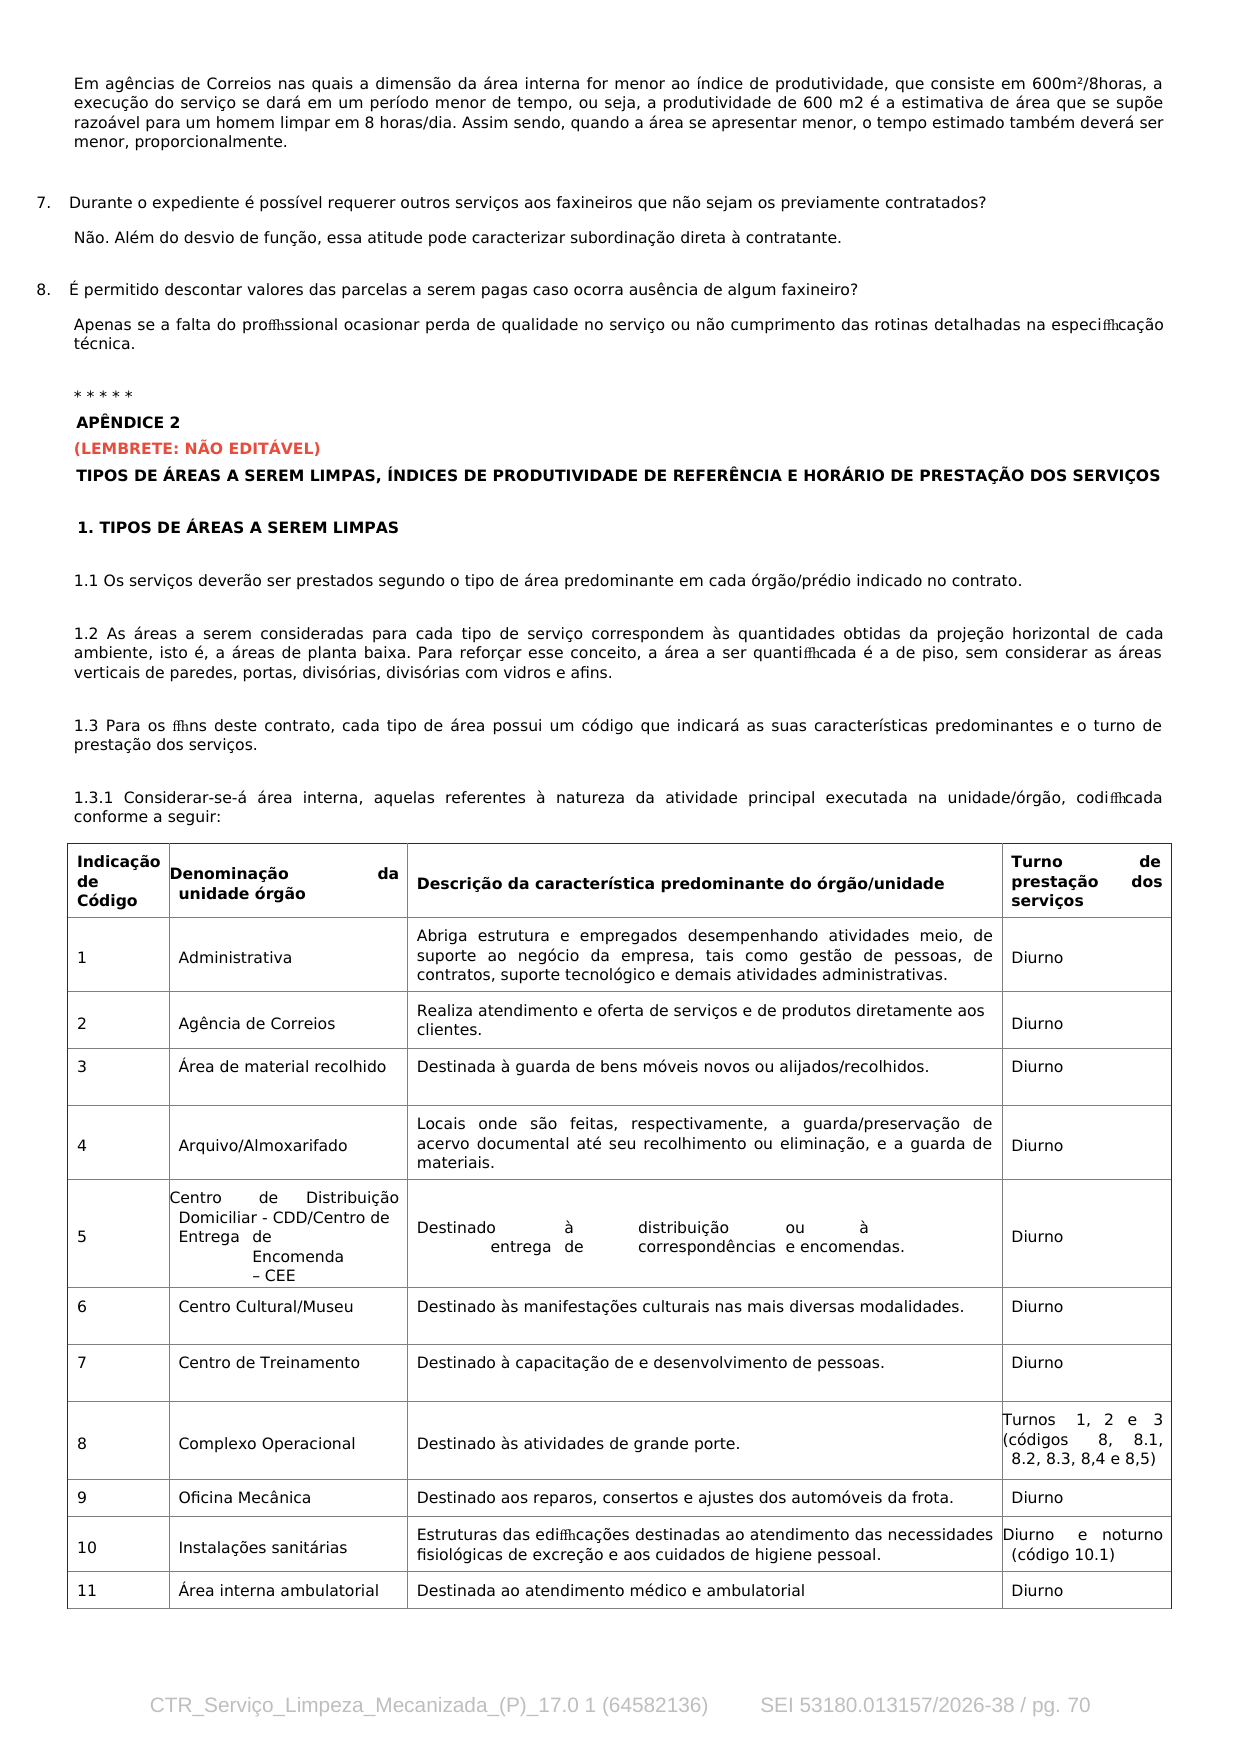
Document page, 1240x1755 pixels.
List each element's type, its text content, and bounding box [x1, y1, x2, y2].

table_cell Arquivo/Almoxarifado [170, 1106, 407, 1179]
table_cell [1131, 1180, 1171, 1287]
table_cell 9 [68, 1480, 169, 1516]
table_cell Abriga estrutura e empregados desempenhando atividades meio, de suporte ao negócio da empresa, tais como gestão de pessoas, de contratos, suporte tecnológico e demais atividades administrativas. [408, 918, 1002, 991]
table_cell Diurno [1003, 1288, 1131, 1344]
text 1.1 Os serviços deverão ser prestados segundo o tipo de área predominante em cada órgão/prédio indicado no contrato. [74, 572, 1165, 591]
table_cell Instalações sanitárias [170, 1517, 407, 1571]
table_cell Turnos 1, 2 e 3 (códigos 8, 8.1, 8.2, 8.3, 8,4 e 8,5) [1003, 1402, 1171, 1479]
table_cell [1131, 992, 1171, 1048]
table_cell Destinado às manifestações culturais nas mais diversas modalidades. [408, 1288, 1002, 1344]
list É permitido descontar valores das parcelas a serem pagas caso ocorra ausência de algum faxineiro? [36, 281, 1165, 299]
table_cell Oficina Mecânica [170, 1480, 407, 1516]
table_cell [1131, 1288, 1171, 1344]
text Apenas se a falta do prossional ocasionar perda de qualidade no serviço ou não cumprimento das rotinas detalhadas na especicação técnica. [74, 315, 1165, 353]
table_cell [1131, 918, 1171, 991]
text TIPOS DE ÁREAS A SEREM LIMPAS, ÍNDICES DE PRODUTIVIDADE DE REFERÊNCIA E HORÁRIO DE PRESTAÇÃO DOS SERVIÇOS 1. TIPOS DE ÁREAS A SEREM LIMPAS [76, 467, 1177, 538]
table_header Denominação da unidade órgão [170, 844, 407, 917]
text (LEMBRETE: NÃO EDITÁVEL) [74, 440, 1187, 458]
table_cell Administrativa [170, 918, 407, 991]
table_cell 4 [68, 1106, 169, 1179]
table_cell 8 [68, 1402, 169, 1479]
table_header Descrição da característica predominante do órgão/unidade [408, 844, 1002, 917]
table_cell 3 [68, 1049, 169, 1105]
table_cell [1131, 1049, 1171, 1105]
table_cell Locais onde são feitas, respectivamente, a guarda/preservação de acervo documental até seu recolhimento ou eliminação, e a guarda de materiais. [408, 1106, 1002, 1179]
table_cell Estruturas das edicações destinadas ao atendimento das necessidades fisiológicas de excreção e aos cuidados de higiene pessoal. [408, 1517, 1002, 1571]
table_cell Diurno [1003, 1106, 1131, 1179]
table_cell Centro Cultural/Museu [170, 1288, 407, 1344]
table_cell 5 [68, 1180, 169, 1287]
table_cell Diurno [1003, 992, 1131, 1048]
table_cell 6 [68, 1288, 169, 1344]
table_cell Agência de Correios [170, 992, 407, 1048]
text 1.2 As áreas a serem consideradas para cada tipo de serviço correspondem às quantidades obtidas da projeção horizontal de cada ambiente, isto é, a áreas de planta baixa. Para reforçar esse conceito, a área a ser quanticada é a de piso, sem considerar as áreas verticais de paredes, portas, divisórias, divisórias com vidros e afins. [74, 625, 1165, 682]
table_cell Destinado à distribuição ou à entrega de correspondências e encomendas. [408, 1180, 1002, 1287]
table_cell 10 [68, 1517, 169, 1571]
text Não. Além do desvio de função, essa atitude pode caracterizar subordinação direta à contratante. [74, 228, 1165, 247]
table_cell Centro de Distribuição Domiciliar - CDD/Centro de Entrega de Encomenda – CEE [170, 1180, 407, 1287]
table_cell Diurno [1003, 918, 1131, 991]
table_cell Complexo Operacional [170, 1402, 407, 1479]
table_cell Diurno [1003, 1345, 1131, 1401]
text APÊNDICE 2 [76, 414, 1177, 432]
table_cell Centro de Treinamento [170, 1345, 407, 1401]
text 1.3 Para os ns deste contrato, cada tipo de área possui um código que indicará as suas características predominantes e o turno de prestação dos serviços. [74, 716, 1165, 754]
text * * * * * [74, 387, 1165, 406]
table_cell Destinado às atividades de grande porte. [408, 1402, 1002, 1479]
table_header Indicação de Código [68, 844, 169, 917]
table_cell 1 [68, 918, 169, 991]
table_cell 11 [68, 1572, 169, 1608]
table_cell [1131, 1106, 1171, 1179]
table_cell Área interna ambulatorial [170, 1572, 407, 1608]
text Em agências de Correios nas quais a dimensão da área interna for menor ao índice de produtividade, que consiste em 600m²/8horas, a execução do serviço se dará em um período menor de tempo, ou seja, a produtividade de 600 m2 é a estimativa de área que se supõe razoável para um homem limpar em 8 horas/dia. Assim sendo, quando a área se apresentar menor, o tempo estimado também deverá ser menor, proporcionalmente. [74, 75, 1165, 152]
table_header Turno prestação serviços [1003, 844, 1131, 917]
table_cell 2 [68, 992, 169, 1048]
table_cell Diurno [1003, 1572, 1171, 1608]
table_cell Destinado à capacitação de e desenvolvimento de pessoas. [408, 1345, 1002, 1401]
table_cell Realiza atendimento e oferta de serviços e de produtos diretamente aos clientes. [408, 992, 1002, 1048]
table_cell 7 [68, 1345, 169, 1401]
table_cell Diurno [1003, 1049, 1131, 1105]
table_cell Destinada ao atendimento médico e ambulatorial [408, 1572, 1002, 1608]
table_cell Diurno [1003, 1180, 1131, 1287]
table_cell Diurno e noturno (código 10.1) [1003, 1517, 1171, 1571]
table_cell Destinada à guarda de bens móveis novos ou alijados/recolhidos. [408, 1049, 1002, 1105]
table_cell Área de material recolhido [170, 1049, 407, 1105]
table_cell Diurno [1003, 1480, 1171, 1516]
table_header de dos [1131, 844, 1171, 917]
list Durante o expediente é possível requerer outros serviços aos faxineiros que não sejam os previamente contratados? [36, 194, 1165, 212]
table_cell Destinado aos reparos, consertos e ajustes dos automóveis da frota. [408, 1480, 1002, 1516]
text 1.3.1 Considerar-se-á área interna, aquelas referentes à natureza da atividade principal executada na unidade/órgão, codicada conforme a seguir: [74, 788, 1165, 826]
table_cell [1131, 1345, 1171, 1401]
